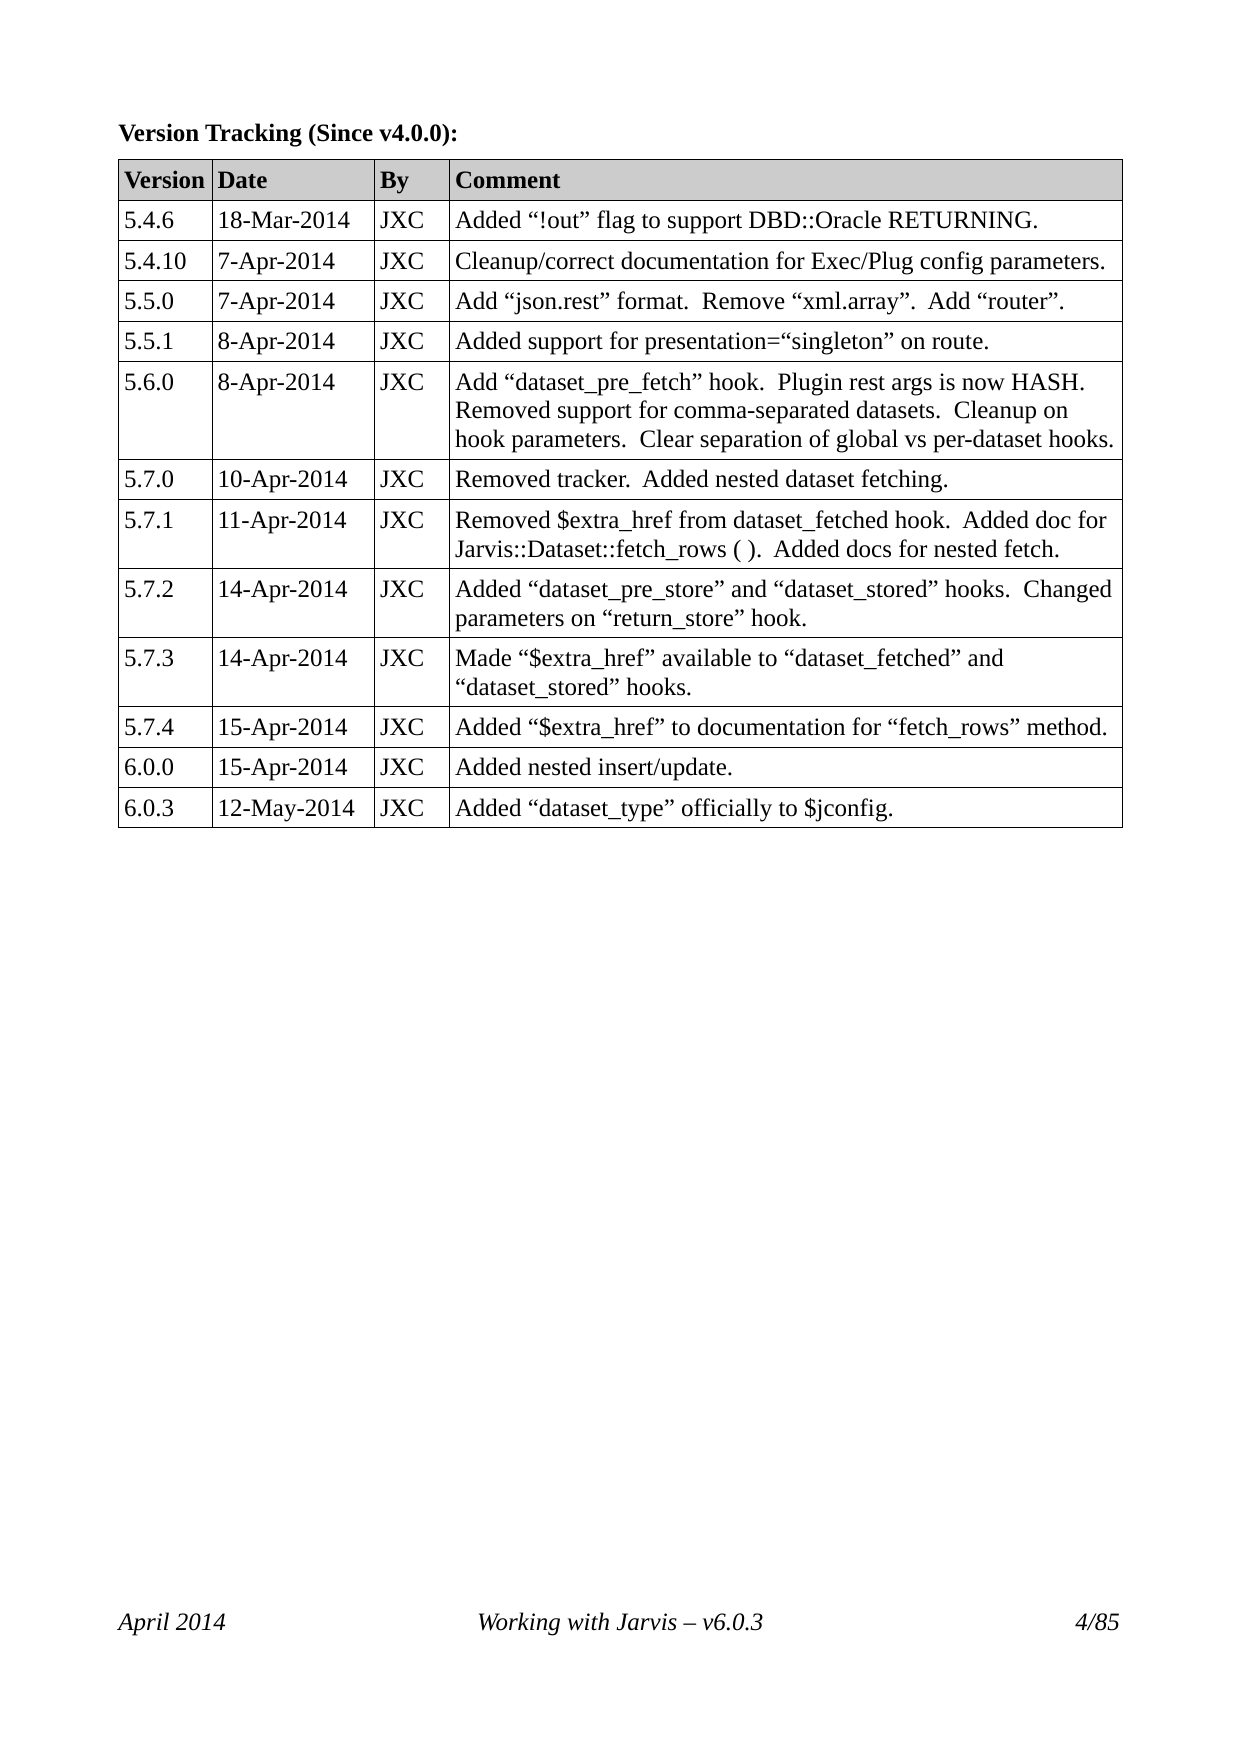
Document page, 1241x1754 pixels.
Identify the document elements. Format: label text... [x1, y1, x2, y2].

table_cell JXC [375, 362, 449, 459]
table_cell 6.0.3 [119, 788, 212, 827]
table_cell 15-Apr-2014 [213, 748, 374, 787]
table_cell 5.7.0 [119, 460, 212, 499]
table_cell Added “dataset_pre_store” and “dataset_stored” hooks. Changed parameters on “return_store” hook. [450, 569, 1122, 637]
table_cell JXC [375, 322, 449, 361]
table_cell 5.5.0 [119, 281, 212, 321]
table_header Date [213, 160, 374, 200]
table_cell 11-Apr-2014 [213, 500, 374, 568]
table_cell 14-Apr-2014 [213, 638, 374, 706]
table_cell Added “!out” flag to support DBD::Oracle RETURNING. [450, 201, 1122, 240]
table_cell JXC [375, 201, 449, 240]
table_cell JXC [375, 500, 449, 568]
table_cell 7-Apr-2014 [213, 281, 374, 321]
table_cell 8-Apr-2014 [213, 322, 374, 361]
table_cell 12-May-2014 [213, 788, 374, 827]
table_cell Added support for presentation=“singleton” on route. [450, 322, 1122, 361]
table_cell JXC [375, 569, 449, 637]
table_cell JXC [375, 638, 449, 706]
table_cell 7-Apr-2014 [213, 241, 374, 280]
text Version Tracking (Since v4.0.0): [118, 118, 1122, 147]
table_cell 15-Apr-2014 [213, 707, 374, 747]
table_cell Added nested insert/update. [450, 748, 1122, 787]
table_cell Add “dataset_pre_fetch” hook. Plugin rest args is now HASH. Removed support for comma-separated datasets. Cleanup on hook parameters. Clear separation of global vs per-dataset hooks. [450, 362, 1122, 459]
table_cell 5.4.10 [119, 241, 212, 280]
table_cell Add “json.rest” format. Remove “xml.array”. Add “router”. [450, 281, 1122, 321]
table_header Comment [450, 160, 1122, 200]
table_cell JXC [375, 707, 449, 747]
table_cell 5.5.1 [119, 322, 212, 361]
table_cell 5.7.2 [119, 569, 212, 637]
table_cell Removed $extra_href from dataset_fetched hook. Added doc for Jarvis::Dataset::fetch_rows ( ). Added docs for nested fetch. [450, 500, 1122, 568]
table_cell JXC [375, 460, 449, 499]
table_cell JXC [375, 281, 449, 321]
table_cell 14-Apr-2014 [213, 569, 374, 637]
table_cell 18-Mar-2014 [213, 201, 374, 240]
table_cell 5.6.0 [119, 362, 212, 459]
table_cell Cleanup/correct documentation for Exec/Plug config parameters. [450, 241, 1122, 280]
table_cell 10-Apr-2014 [213, 460, 374, 499]
table_cell Made “$extra_href” available to “dataset_fetched” and “dataset_stored” hooks. [450, 638, 1122, 706]
table_cell 8-Apr-2014 [213, 362, 374, 459]
table_cell 5.4.6 [119, 201, 212, 240]
table_cell Added “$extra_href” to documentation for “fetch_rows” method. [450, 707, 1122, 747]
table_header By [375, 160, 449, 200]
table_cell 5.7.4 [119, 707, 212, 747]
table_cell 5.7.1 [119, 500, 212, 568]
table_cell Removed tracker. Added nested dataset fetching. [450, 460, 1122, 499]
table_header Version [119, 160, 212, 200]
table_cell JXC [375, 241, 449, 280]
table_cell 5.7.3 [119, 638, 212, 706]
table_cell JXC [375, 748, 449, 787]
table_cell 6.0.0 [119, 748, 212, 787]
table_cell JXC [375, 788, 449, 827]
table_cell Added “dataset_type” officially to $jconfig. [450, 788, 1122, 827]
